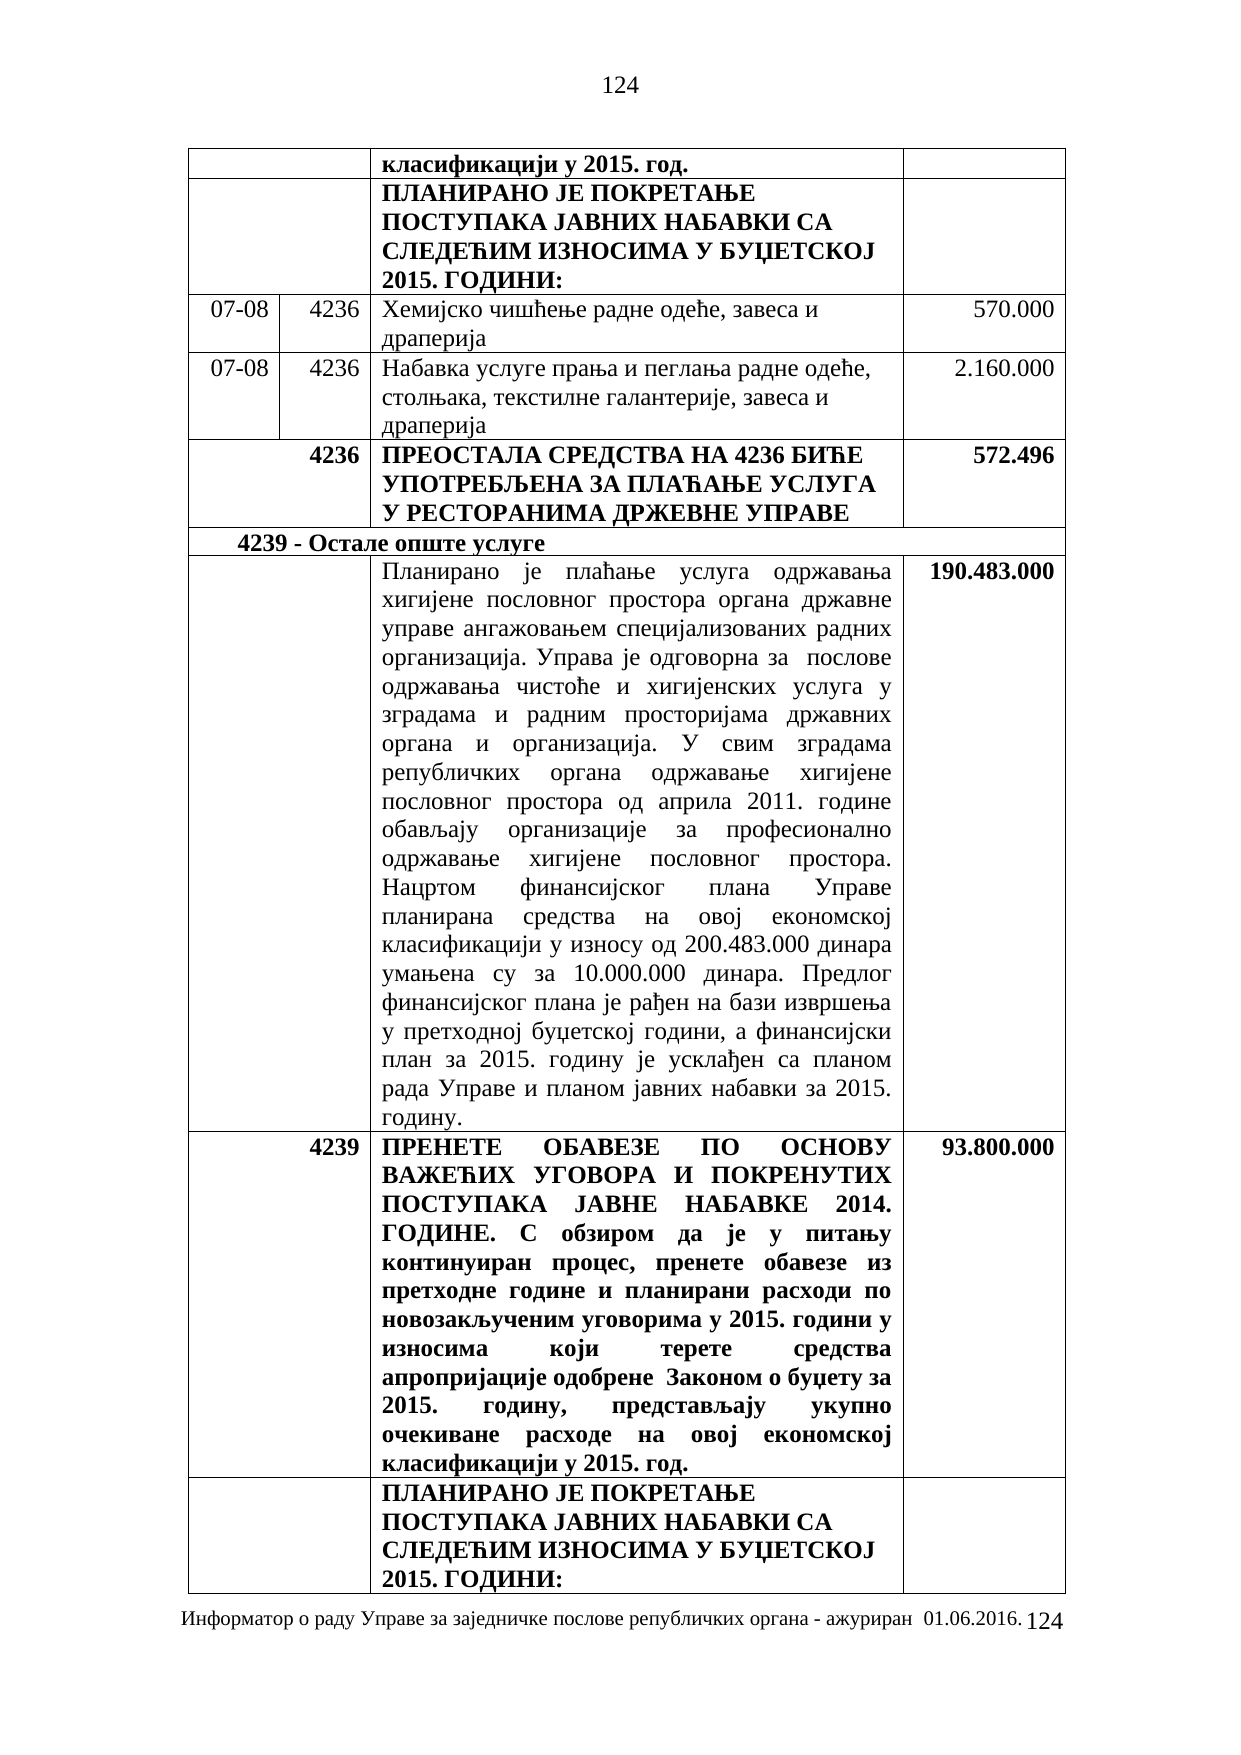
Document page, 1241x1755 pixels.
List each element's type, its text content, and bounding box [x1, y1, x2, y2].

table_cell ПРЕОСТАЛА СРЕДСТВА НА 4236 БИЋЕ УПОТРЕБЉЕНА ЗА ПЛАЋАЊЕ УСЛУГА У РЕСТОРАНИМА ДРЖЕВНЕ УПРАВЕ [371, 440, 903, 527]
table_cell 07-08 [189, 353, 279, 439]
table_cell Набавка услуге прања и пеглања радне одеће, столњака, текстилне галантерије, завеса и драперија [371, 353, 903, 439]
table_cell [189, 1478, 370, 1593]
table_cell 570.000 [904, 295, 1065, 352]
table_cell Хемијско чишћење радне одеће, завеса и драперија [371, 295, 903, 352]
table_cell [904, 179, 1065, 293]
table_cell 4236 [280, 353, 370, 439]
table_cell 4239 [189, 1132, 370, 1477]
table_cell 4236 [189, 440, 370, 527]
table_cell [189, 149, 370, 177]
table_cell 572.496 [904, 440, 1065, 527]
table_cell Планирано је плаћање услуга одржавања хигијене пословног простора органа државне управе ангажовањем специјализованих радних организација. Управа је одговорна за послове одржавања чистоће и хигијенских услуга у зградама и радним просторијама државних органа и организација. У свим зградама републичких органа одржавање хигијене пословног простора од априла 2011. године обављају организације за професионално одржавање хигијене пословног простора. Нацртом финансијског плана Управе планирана средства на овој економској класификацији у износу од 200.483.000 динара умањена су за 10.000.000 динара. Предлог финансијског плана је рађен на бази извршења у претходној буџетској години, а финансијски план за 2015. годину је усклађен са планом рада Управе и планом јавних набавки за 2015. годину. [371, 556, 903, 1131]
table_cell [904, 149, 1065, 177]
table_cell ПЛАНИРАНО ЈЕ ПОКРЕТАЊЕ ПОСТУПАКА ЈАВНИХ НАБАВКИ СА СЛЕДЕЋИМ ИЗНОСИМА У БУЏЕТСКОЈ 2015. ГОДИНИ: [371, 1478, 903, 1593]
table_cell 4236 [280, 295, 370, 352]
table_cell 4239 - Остале опште услуге [189, 528, 1065, 555]
table_cell 93.800.000 [904, 1132, 1065, 1477]
table_cell [189, 179, 370, 293]
table_cell [904, 1478, 1065, 1593]
table_cell 190.483.000 [904, 556, 1065, 1131]
table_cell класификацији у 2015. год. [371, 149, 903, 177]
table_cell [189, 556, 370, 1131]
table_cell ПЛАНИРАНО ЈЕ ПОКРЕТАЊЕ ПОСТУПАКА ЈАВНИХ НАБАВКИ СА СЛЕДЕЋИМ ИЗНОСИМА У БУЏЕТСКОЈ 2015. ГОДИНИ: [371, 179, 903, 293]
table_cell ПРЕНЕТЕ ОБАВЕЗЕ ПО ОСНОВУ ВАЖЕЋИХ УГОВОРА И ПОКРЕНУТИХ ПОСТУПАКА ЈАВНЕ НАБАВКЕ 2014. ГОДИНЕ. С обзиром да је у питању континуиран процес, пренете обавезе из претходне године и планирани расходи по новозакљученим уговорима у 2015. години у износима који терете средства апропријације одобрене Законом о буџету за 2015. годину, представљају укупно очекиване расходе на овој економској класификацији у 2015. год. [371, 1132, 903, 1477]
table_cell 07-08 [189, 295, 279, 352]
table_cell 2.160.000 [904, 353, 1065, 439]
